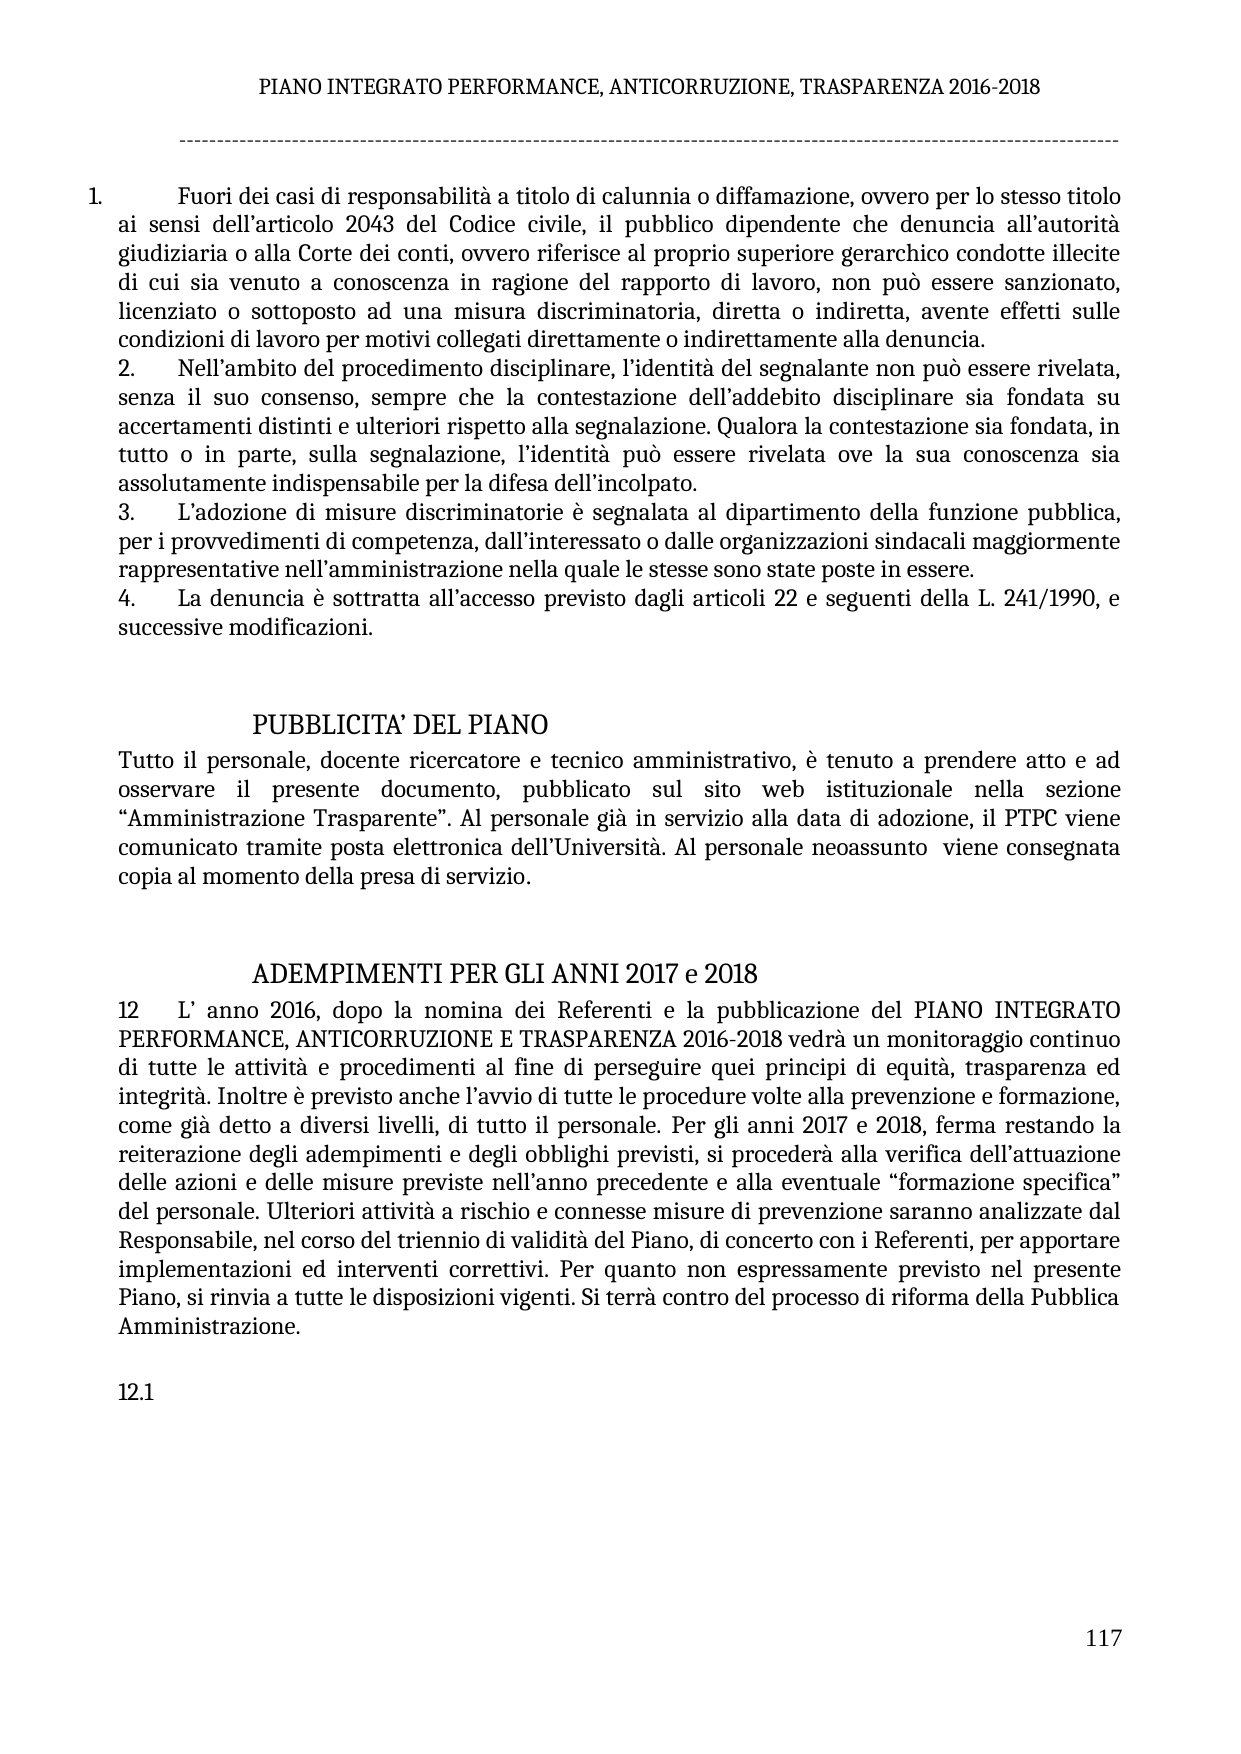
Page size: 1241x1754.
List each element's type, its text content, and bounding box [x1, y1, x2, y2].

subtitle ADEMPIMENTI PER GLI ANNI 2017 e 2018 [252, 957, 1122, 991]
list L’adozione di misure discriminatorie è segnalata al dipartimento della funzione pubblica, per i provvedimenti di competenza, dall’interessato o dalle organizzazioni sindacali maggiormente rappresentative nell’amministrazione nella quale le stesse sono state poste in essere. [118, 498, 1122, 584]
subtitle L’ anno 2016, dopo la nomina dei Referenti e la pubblicazione del PIANO INTEGRATO PERFORMANCE, ANTICORRUZIONE E TRASPARENZA 2016-2018 vedrà un monitoraggio continuo di tutte le attività e procedimenti al fine di perseguire quei principi di equità, trasparenza ed integrità. Inoltre è previsto anche l’avvio di tutte le procedure volte alla prevenzione e formazione, come già detto a diversi livelli, di tutto il personale. Per gli anni 2017 e 2018, ferma restando la reiterazione degli adempimenti e degli obblighi previsti, si procederà alla verifica dell’attuazione delle azioni e delle misure previste nell’anno precedente e alla eventuale “formazione specifica” del personale. Ulteriori attività a rischio e connesse misure di prevenzione saranno analizzate dal Responsabile, nel corso del triennio di validità del Piano, di concerto con i Referenti, per apportare implementazioni ed interventi correttivi. Per quanto non espressamente previsto nel presente Piano, si rinvia a tutte le disposizioni vigenti. Si terrà contro del processo di riforma della Pubblica Amministrazione. [118, 996, 1122, 1341]
list Fuori dei casi di responsabilità a titolo di calunnia o diffamazione, ovvero per lo stesso titolo ai sensi dell’articolo 2043 del Codice civile, il pubblico dipendente che denuncia all’autorità giudiziaria o alla Corte dei conti, ovvero riferisce al proprio superiore gerarchico condotte illecite di cui sia venuto a conoscenza in ragione del rapporto di lavoro, non può essere sanzionato, licenziato o sottoposto ad una misura discriminatoria, diretta o indiretta, avente effetti sulle condizioni di lavoro per motivi collegati direttamente o indirettamente alla denuncia. [88, 182, 1122, 354]
list La denuncia è sottratta all’accesso previsto dagli articoli 22 e seguenti della L. 241/1990, e successive modificazioni. [118, 584, 1122, 642]
subtitle PUBBLICITA’ DEL PIANO [252, 708, 1122, 741]
list Nell’ambito del procedimento disciplinare, l’identità del segnalante non può essere rivelata, senza il suo consenso, sempre che la contestazione dell’addebito disciplinare sia fondata su accertamenti distinti e ulteriori rispetto alla segnalazione. Qualora la contestazione sia fondata, in tutto o in parte, sulla segnalazione, l’identità può essere rivelata ove la sua conoscenza sia assolutamente indispensabile per la difesa dell’incolpato. [118, 354, 1122, 498]
text Tutto il personale, docente ricercatore e tecnico amministrativo, è tenuto a prendere atto e ad osservare il presente documento, pubblicato sul sito web istituzionale nella sezione “Amministrazione Trasparente”. Al personale già in servizio alla data di adozione, il PTPC viene comunicato tramite posta elettronica dell’Università. Al personale neoassunto viene consegnata copia al momento della presa di servizio. [118, 746, 1122, 891]
